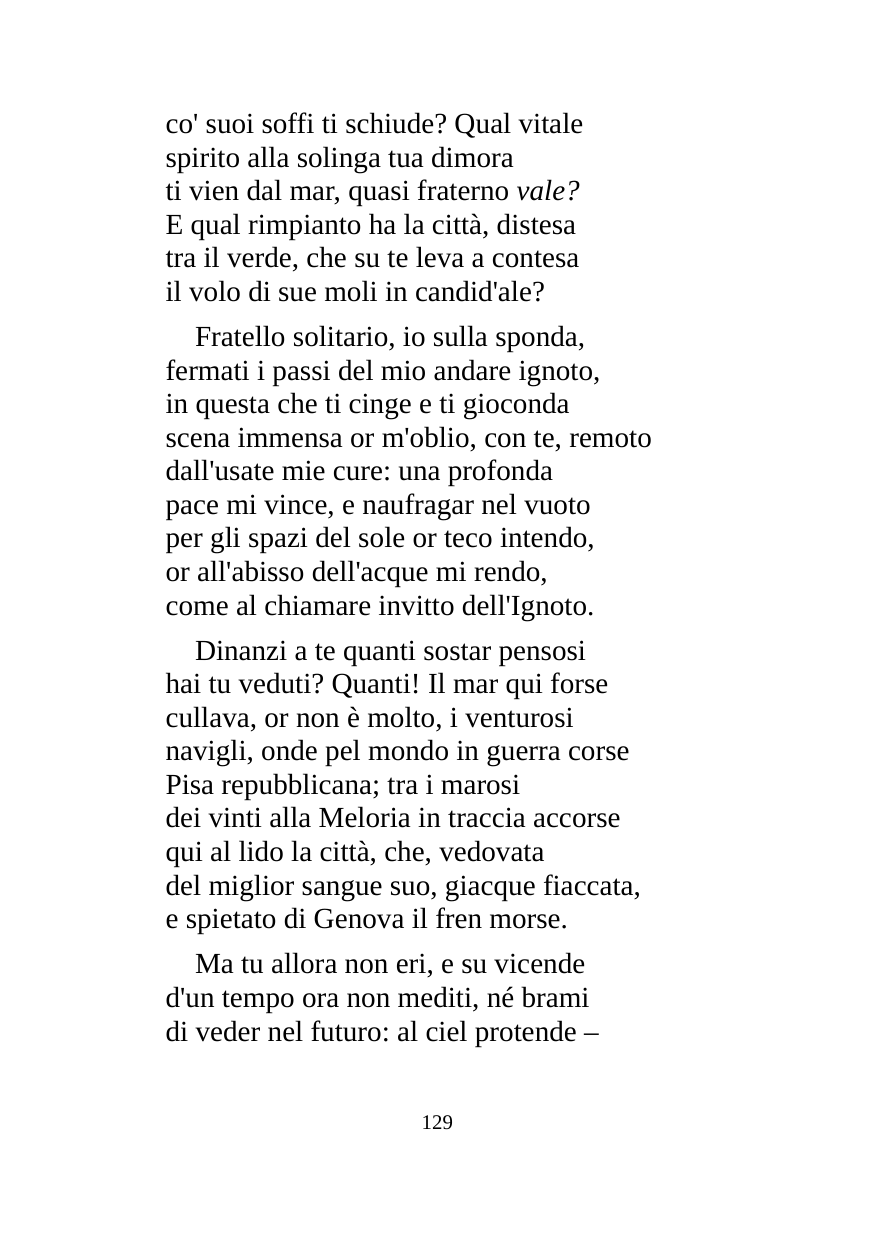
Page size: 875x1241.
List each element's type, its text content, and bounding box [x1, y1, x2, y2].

text Ma tu allora non eri, e su vicende d'un tempo ora non mediti, né brami di veder nel futuro: al ciel protende – [165, 947, 768, 1047]
text co' suoi soffi ti schiude? Qual vitale spirito alla solinga tua dimora ti vien dal mar, quasi fraterno vale? E qual rimpianto ha la città, distesa tra il verde, che su te leva a contesa il volo di sue moli in candid'ale? [165, 106, 768, 307]
text Fratello solitario, io sulla sponda, fermati i passi del mio andare ignoto, in questa che ti cinge e ti gioconda scena immensa or m'oblio, con te, remoto dall'usate mie cure: una profonda pace mi vince, e naufragar nel vuoto per gli spazi del sole or teco intendo, or all'abisso dell'acque mi rendo, come al chiamare invitto dell'Ignoto. [165, 319, 768, 621]
text Dinanzi a te quanti sostar pensosi hai tu veduti? Quanti! Il mar qui forse cullava, or non è molto, i venturosi navigli, onde pel mondo in guerra corse Pisa repubblicana; tra i marosi dei vinti alla Meloria in traccia accorse qui al lido la città, che, vedovata del miglior sangue suo, giacque fiaccata, e spietato di Genova il fren morse. [165, 633, 768, 935]
